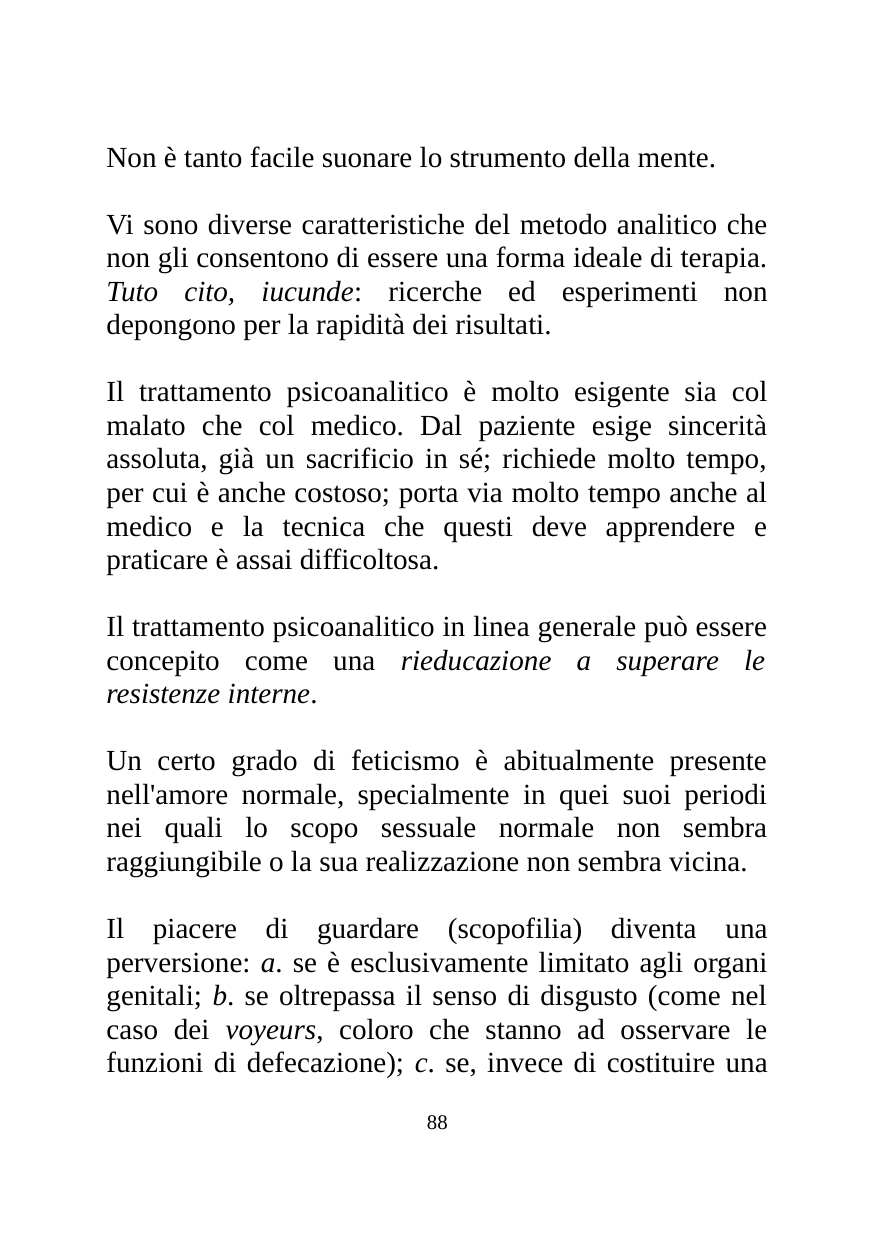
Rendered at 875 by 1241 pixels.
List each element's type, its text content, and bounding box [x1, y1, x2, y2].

text Il piacere di guardare (scopofilia) diventa una perversione: a. se è esclusivamente limitato agli organi genitali; b. se oltrepassa il senso di disgusto (come nel caso dei voyeurs, coloro che stanno ad osservare le funzioni di defecazione); c. se, invece di costituire una [106, 911, 768, 1079]
text Il trattamento psicoanalitico in linea generale può essere concepito come una rieducazione a superare le resistenze interne. [106, 609, 768, 710]
text Il trattamento psicoanalitico è molto esigente sia col malato che col medico. Dal paziente esige sincerità assoluta, già un sacrificio in sé; richiede molto tempo, per cui è anche costoso; porta via molto tempo anche al medico e la tecnica che questi deve apprendere e praticare è assai difficoltosa. [106, 374, 768, 576]
text Un certo grado di feticismo è abitualmente presente nell'amore normale, specialmente in quei suoi periodi nei quali lo scopo sessuale normale non sembra raggiungibile o la sua realizzazione non sembra vicina. [106, 743, 768, 878]
text Vi sono diverse caratteristiche del metodo analitico che non gli consentono di essere una forma ideale di terapia. Tuto cito, iucunde: ricerche ed esperimenti non depongono per la rapidità dei risultati. [106, 207, 768, 341]
text Non è tanto facile suonare lo strumento della mente. [106, 140, 768, 173]
